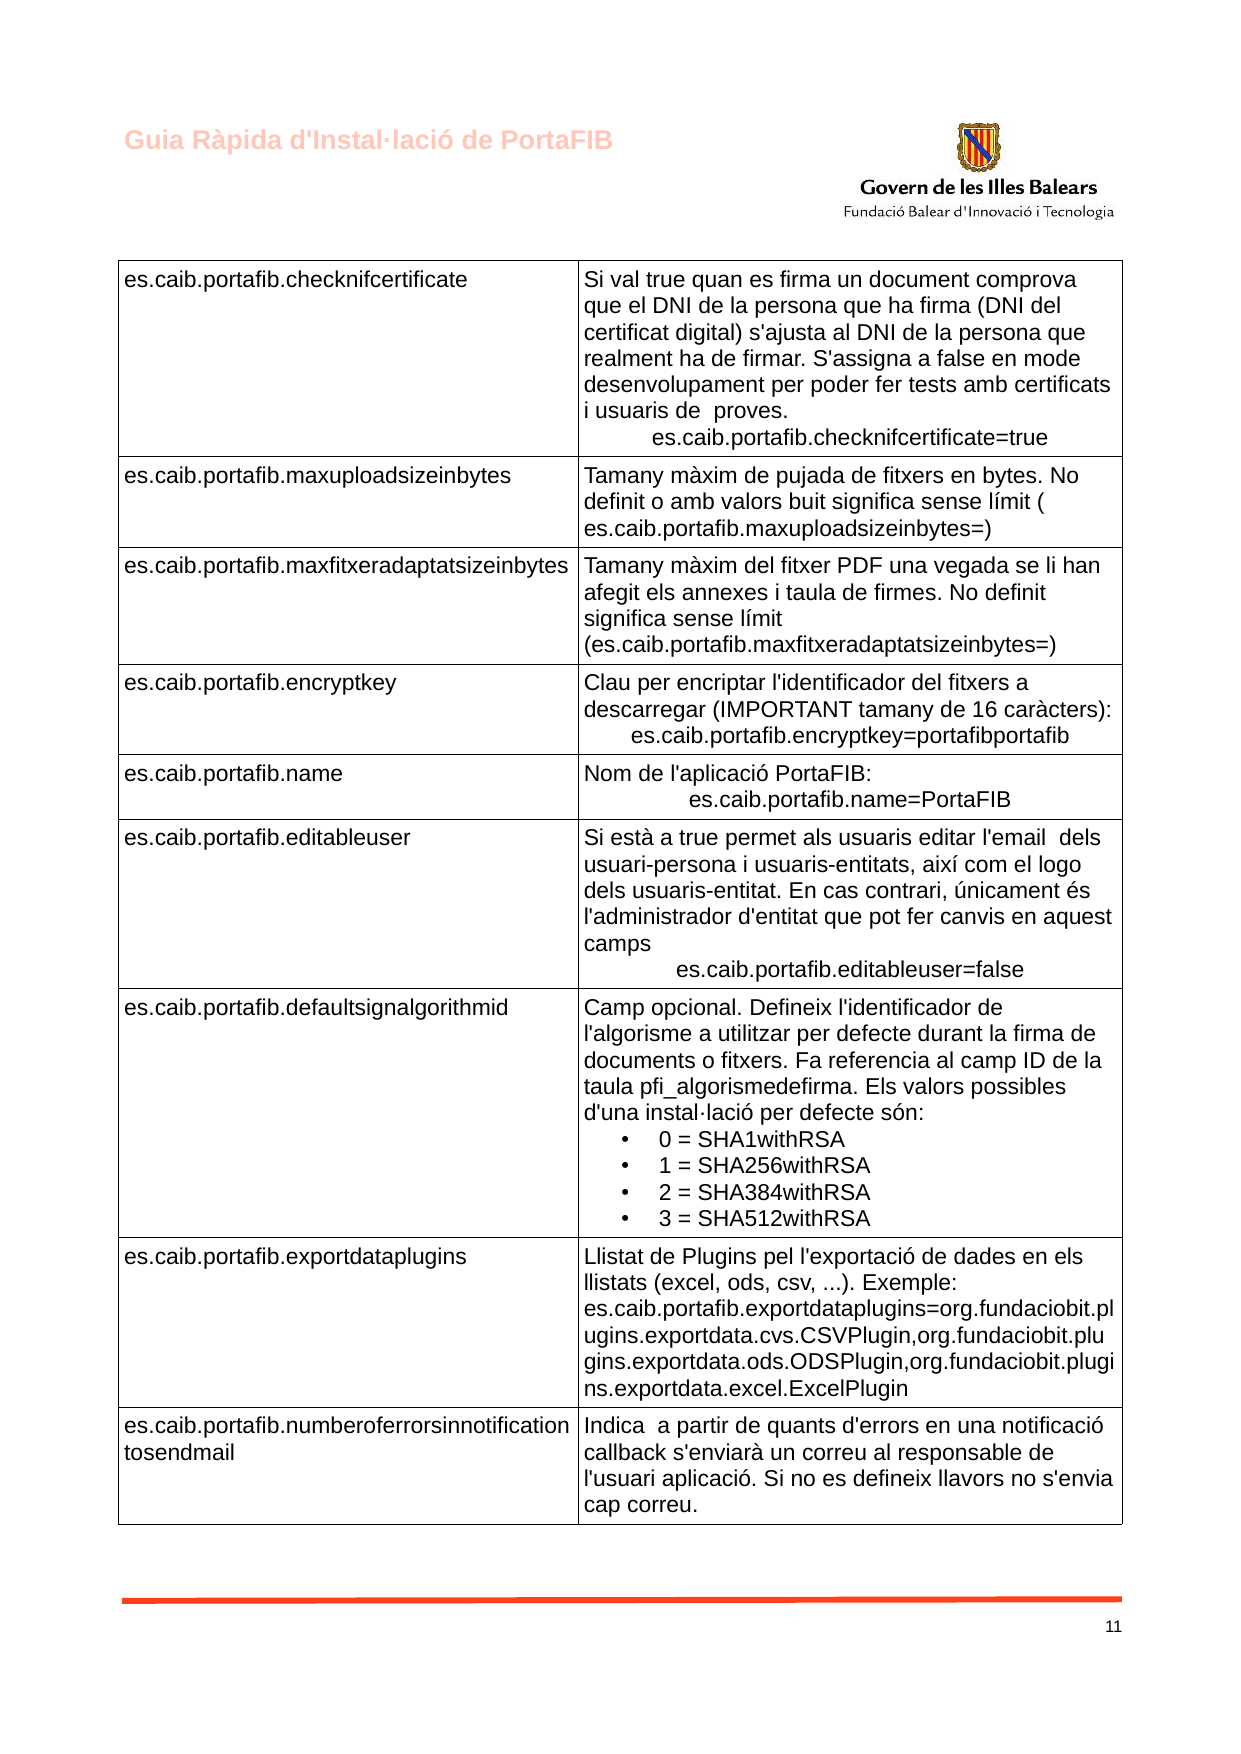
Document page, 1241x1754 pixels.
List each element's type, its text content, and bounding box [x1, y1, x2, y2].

table_cell Llistat de Plugins pel l'exportació de dades en els llistats (excel, ods, csv, ...). Exemple: es.caib.portafib.exportdataplugins=org.fundaciobit.plugins.exportdata.cvs.CSVPlugin,org.fundaciobit.plugins.exportdata.ods.ODSPlugin,org.fundaciobit.plugins.exportdata.excel.ExcelPlugin [579, 1238, 1122, 1407]
table_cell es.caib.portafib.checknifcertificate [119, 261, 578, 456]
table_cell Clau per encriptar l'identificador del fitxers a descarregar (IMPORTANT tamany de 16 caràcters): es.caib.portafib.encryptkey=portafibportafib [579, 665, 1122, 754]
table_cell es.caib.portafib.editableuser [119, 820, 578, 988]
table_cell Indica a partir de quants d'errors en una notificació callback s'enviarà un correu al responsable de l'usuari aplicació. Si no es defineix llavors no s'envia cap correu. [579, 1408, 1122, 1523]
table_cell es.caib.portafib.encryptkey [119, 665, 578, 754]
table_cell Tamany màxim de pujada de fitxers en bytes. No definit o amb valors buit significa sense límit ( es.caib.portafib.maxuploadsizeinbytes=) [579, 457, 1122, 547]
table_cell es.caib.portafib.maxfitxeradaptatsizeinbytes [119, 548, 578, 663]
table_cell es.caib.portafib.exportdataplugins [119, 1238, 578, 1407]
table_cell es.caib.portafib.maxuploadsizeinbytes [119, 457, 578, 547]
table_cell Nom de l'aplicació PortaFIB: es.caib.portafib.name=PortaFIB [579, 755, 1122, 818]
table_cell Tamany màxim del fitxer PDF una vegada se li han afegit els annexes i taula de firmes. No definit significa sense límit (es.caib.portafib.maxfitxeradaptatsizeinbytes=) [579, 548, 1122, 663]
table_cell Si està a true permet als usuaris editar l'email dels usuari-persona i usuaris-entitats, així com el logo dels usuaris-entitat. En cas contrari, únicament és l'administrador d'entitat que pot fer canvis en aquest camps es.caib.portafib.editableuser=false [579, 820, 1122, 988]
table_cell Si val true quan es firma un document comprova que el DNI de la persona que ha firma (DNI del certificat digital) s'ajusta al DNI de la persona que realment ha de firmar. S'assigna a false en mode desenvolupament per poder fer tests amb certificats i usuaris de proves. es.caib.portafib.checknifcertificate=true [579, 261, 1122, 456]
table_cell es.caib.portafib.defaultsignalgorithmid [119, 989, 578, 1237]
table_cell es.caib.portafib.numberoferrorsinnotificationtosendmail [119, 1408, 578, 1523]
picture [840, 123, 1117, 220]
table_cell Camp opcional. Defineix l'identificador de l'algorisme a utilitzar per defecte durant la firma de documents o fitxers. Fa referencia al camp ID de la taula pfi_algorismedefirma. Els valors possibles d'una instal·lació per defecte són: 0 = SHA1withRSA 1 = SHA256withRSA 2 = SHA384withRSA 3 = SHA512withRSA [579, 989, 1122, 1237]
table_cell es.caib.portafib.name [119, 755, 578, 818]
